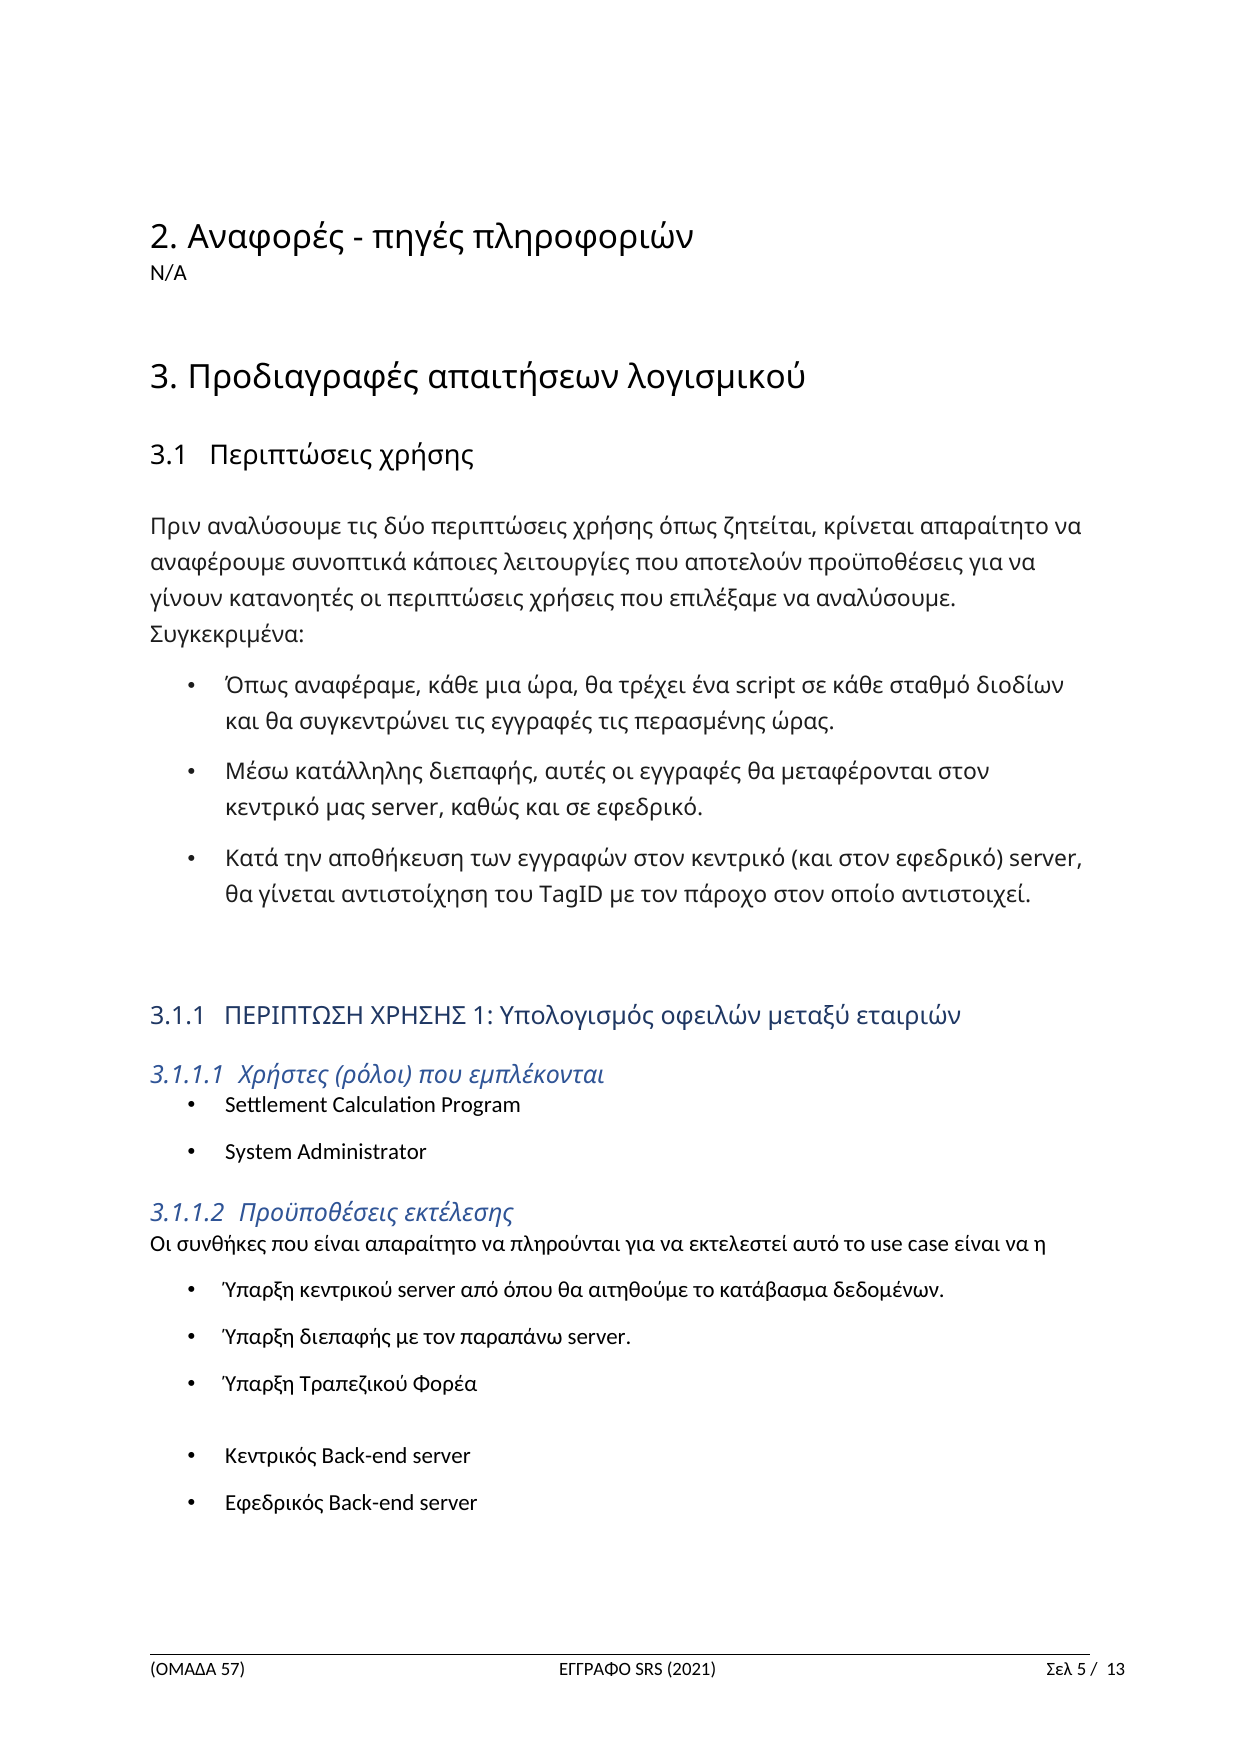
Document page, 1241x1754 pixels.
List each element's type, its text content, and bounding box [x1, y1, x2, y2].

list Εφεδρικός Back-end server [187, 1488, 1090, 1516]
list Κατά την αποθήκευση των εγγραφών στον κεντρικό (και στον εφεδρικό) server, θα γίνεται αντιστοίχηση του TagID με τον πάροχο στον οποίο αντιστοιχεί. [187, 842, 1090, 909]
subtitle 3.1 Περιπτώσεις χρήσης [150, 436, 1090, 472]
subtitle Αναφορές - πηγές πληροφοριών [150, 212, 1090, 258]
list Ύπαρξη διεπαφής με τον παραπάνω server. [187, 1322, 1090, 1350]
subtitle 3.1.1.2 Προϋποθέσεις εκτέλεσης [150, 1194, 1090, 1229]
list Settlement Calculation Program [187, 1091, 1090, 1119]
text Οι συνθήκες που είναι απαραίτητο να πληρούνται για να εκτελεστεί αυτό το use case είναι να η [150, 1229, 1090, 1257]
list Κεντρικός Back-end server [187, 1441, 1090, 1469]
list System Administrator [187, 1137, 1090, 1165]
list Όπως αναφέραμε, κάθε μια ώρα, θα τρέχει ένα script σε κάθε σταθμό διοδίων και θα συγκεντρώνει τις εγγραφές τις περασμένης ώρας. [187, 669, 1090, 736]
list Μέσω κατάλληλης διεπαφής, αυτές οι εγγραφές θα μεταφέρονται στον κεντρικό μας server, καθώς και σε εφεδρικό. [187, 755, 1090, 822]
subtitle 3.1.1 ΠΕΡΙΠΤΩΣΗ ΧΡΗΣΗΣ 1: Υπολογισμός οφειλών μεταξύ εταιριών [150, 997, 1090, 1032]
list Ύπαρξη Τραπεζικού Φορέα [187, 1369, 1090, 1397]
list Ύπαρξη κεντρικού server από όπου θα αιτηθούμε το κατάβασμα δεδομένων. [187, 1275, 1090, 1303]
text Πριν αναλύσουμε τις δύο περιπτώσεις χρήσης όπως ζητείται, κρίνεται απαραίτητο να αναφέρουμε συνοπτικά κάποιες λειτουργίες που αποτελούν προϋποθέσεις για να γίνουν κατανοητές οι περιπτώσεις χρήσεις που επιλέξαμε να αναλύσουμε. Συγκεκριμένα: [150, 510, 1090, 649]
text N/A [150, 258, 1090, 286]
subtitle Προδιαγραφές απαιτήσεων λογισμικού [150, 353, 1090, 398]
subtitle 3.1.1.1 Χρήστες (ρόλοι) που εμπλέκονται [150, 1057, 1090, 1091]
